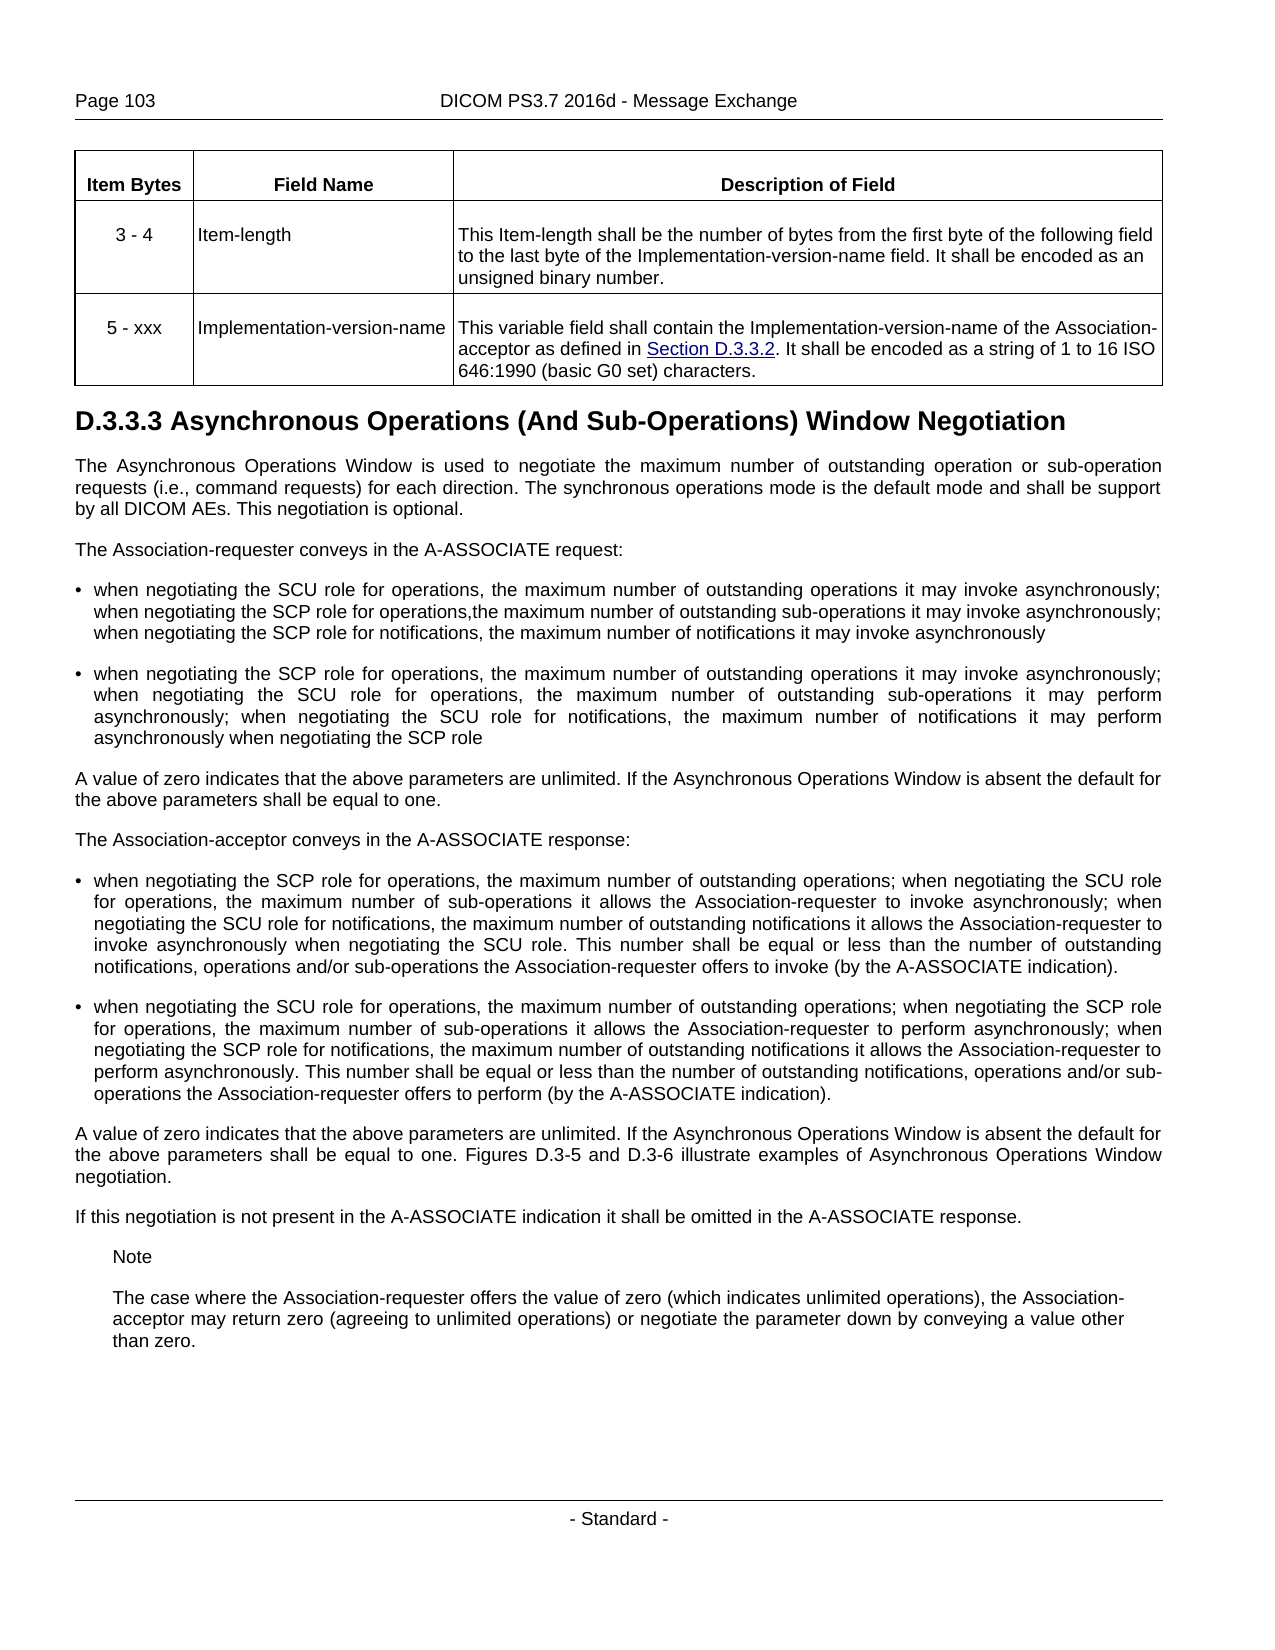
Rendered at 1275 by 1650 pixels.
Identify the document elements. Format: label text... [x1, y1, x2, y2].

table_cell This Item-length shall be the number of bytes from the first byte of the following field to the last byte of the Implementation-version-name field. It shall be encoded as an unsigned binary number. [454, 201, 1162, 292]
table_header Description of Field [454, 151, 1162, 200]
table_cell Implementation-version-name [194, 294, 453, 385]
list when negotiating the SCU role for operations, the maximum number of outstanding operations it may invoke asynchronously; when negotiating the SCP role for operations,the maximum number of outstanding sub-operations it may invoke asynchronously; when negotiating the SCP role for notifications, the maximum number of notifications it may invoke asynchronously [75, 579, 1162, 643]
text Note [112, 1246, 1125, 1268]
table_header Field Name [194, 151, 453, 200]
text The case where the Association-requester offers the value of zero (which indicates unlimited operations), the Association-acceptor may return zero (agreeing to unlimited operations) or negotiate the parameter down by conveying a value other than zero. [112, 1287, 1125, 1351]
text A value of zero indicates that the above parameters are unlimited. If the Asynchronous Operations Window is absent the default for the above parameters shall be equal to one. Figures D.3-5 and D.3-6 illustrate examples of Asynchronous Operations Window negotiation. [75, 1123, 1162, 1187]
text D.3.3.3 Asynchronous Operations (And Sub-Operations) Window Negotiation [75, 405, 1162, 436]
text The Asynchronous Operations Window is used to negotiate the maximum number of outstanding operation or sub-operation requests (i.e., command requests) for each direction. The synchronous operations mode is the default mode and shall be support by all DICOM AEs. This negotiation is optional. [75, 455, 1162, 520]
text A value of zero indicates that the above parameters are unlimited. If the Asynchronous Operations Window is absent the default for the above parameters shall be equal to one. [75, 767, 1162, 810]
text The Association-requester conveys in the A-ASSOCIATE request: [75, 538, 1162, 560]
table_cell 5 - xxx [76, 294, 193, 385]
list when negotiating the SCU role for operations, the maximum number of outstanding operations; when negotiating the SCP role for operations, the maximum number of sub-operations it allows the Association-requester to perform asynchronously; when negotiating the SCP role for notifications, the maximum number of outstanding notifications it allows the Association-requester to perform asynchronously. This number shall be equal or less than the number of outstanding notifications, operations and/or sub-operations the Association-requester offers to perform (by the A-ASSOCIATE indication). [75, 996, 1162, 1104]
list when negotiating the SCP role for operations, the maximum number of outstanding operations it may invoke asynchronously; when negotiating the SCU role for operations, the maximum number of outstanding sub-operations it may perform asynchronously; when negotiating the SCU role for notifications, the maximum number of notifications it may perform asynchronously when negotiating the SCP role [75, 662, 1162, 748]
table_cell Item-length [194, 201, 453, 292]
text If this negotiation is not present in the A-ASSOCIATE indication it shall be omitted in the A-ASSOCIATE response. [75, 1206, 1162, 1228]
table_cell This variable field shall contain the Implementation-version-name of the Association-acceptor as defined in Section D.3.3.2. It shall be encoded as a string of 1 to 16 ISO 646:1990 (basic G0 set) characters. [454, 294, 1162, 385]
list when negotiating the SCP role for operations, the maximum number of outstanding operations; when negotiating the SCU role for operations, the maximum number of sub-operations it allows the Association-requester to invoke asynchronously; when negotiating the SCU role for notifications, the maximum number of outstanding notifications it allows the Association-requester to invoke asynchronously when negotiating the SCU role. This number shall be equal or less than the number of outstanding notifications, operations and/or sub-operations the Association-requester offers to invoke (by the A-ASSOCIATE indication). [75, 869, 1162, 977]
table_header Item Bytes [76, 151, 193, 200]
table_cell 3 - 4 [76, 201, 193, 292]
text The Association-acceptor conveys in the A-ASSOCIATE response: [75, 829, 1162, 851]
